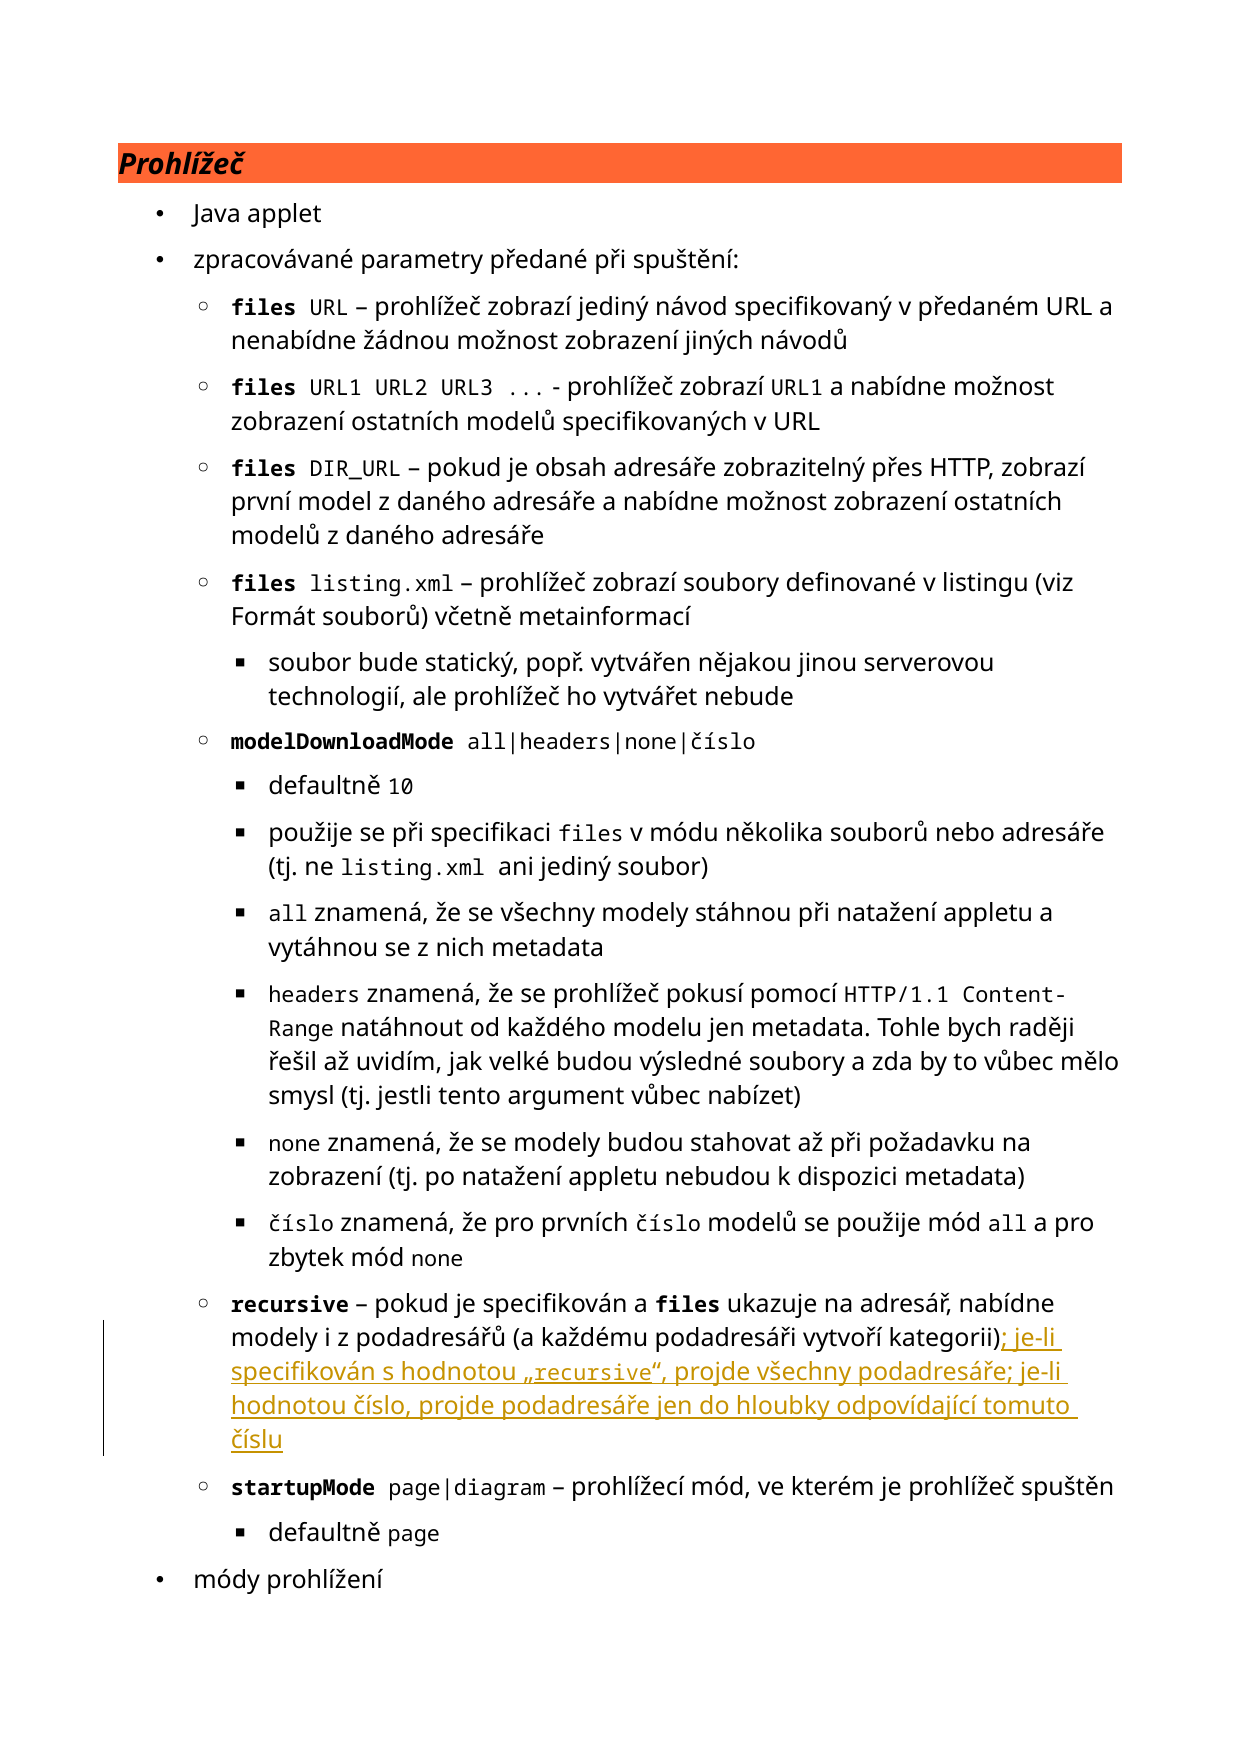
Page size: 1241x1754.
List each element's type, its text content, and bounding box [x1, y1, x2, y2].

list módy prohlížení [156, 1562, 1122, 1596]
list files URL – prohlížeč zobrazí jediný návod specifikovaný v předaném URL a nenabídne žádnou možnost zobrazení jiných návodů [193, 288, 1122, 357]
list headers znamená, že se prohlížeč pokusí pomocí HTTP/1.1 Content-Range natáhnout od každého modelu jen metadata. Tohle bych raději řešil až uvidím, jak velké budou výsledné soubory a zda by to vůbec mělo smysl (tj. jestli tento argument vůbec nabízet) [231, 976, 1122, 1112]
list defaultně page [231, 1515, 1122, 1549]
list all znamená, že se všechny modely stáhnou při natažení appletu a vytáhnou se z nich metadata [231, 895, 1122, 963]
list zpracovávané parametry předané při spuštění: [156, 242, 1122, 276]
list použije se při specifikaci files v módu několika souborů nebo adresáře (tj. ne listing.xml ani jediný soubor) [231, 814, 1122, 883]
list files DIR_URL – pokud je obsah adresáře zobrazitelný přes HTTP, zobrazí první model z daného adresáře a nabídne možnost zobrazení ostatních modelů z daného adresáře [193, 450, 1122, 552]
list modelDownloadMode all|headers|none|číslo [193, 726, 1122, 755]
list none znamená, že se modely budou stahovat až při požadavku na zobrazení (tj. po natažení appletu nebudou k dispozici metadata) [231, 1124, 1122, 1193]
list files URL1 URL2 URL3 ... - prohlížeč zobrazí URL1 a nabídne možnost zobrazení ostatních modelů specifikovaných v URL [193, 369, 1122, 437]
list Java applet [156, 195, 1122, 229]
list startupMode page|diagram – prohlížecí mód, ve kterém je prohlížeč spuštěn [193, 1468, 1122, 1503]
list recursive – pokud je specifikován a files ukazuje na adresář, nabídne modely i z podadresářů (a každému podadresáři vytvoří kategorii); je-li specifikován s hodnotou „recursive“, projde všechny podadresáře; je-li hodnotou číslo, projde podadresáře jen do hloubky odpovídající tomuto číslu [193, 1286, 1122, 1456]
list files listing.xml – prohlížeč zobrazí soubory definované v listingu (viz Formát souborů) včetně metainformací [193, 564, 1122, 632]
list defaultně 10 [231, 768, 1122, 802]
list soubor bude statický, popř. vytvářen nějakou jinou serverovou technologií, ale prohlížeč ho vytvářet nebude [231, 645, 1122, 713]
list číslo znamená, že pro prvních číslo modelů se použije mód all a pro zbytek mód none [231, 1205, 1122, 1273]
subtitle Prohlížeč [118, 143, 1122, 183]
